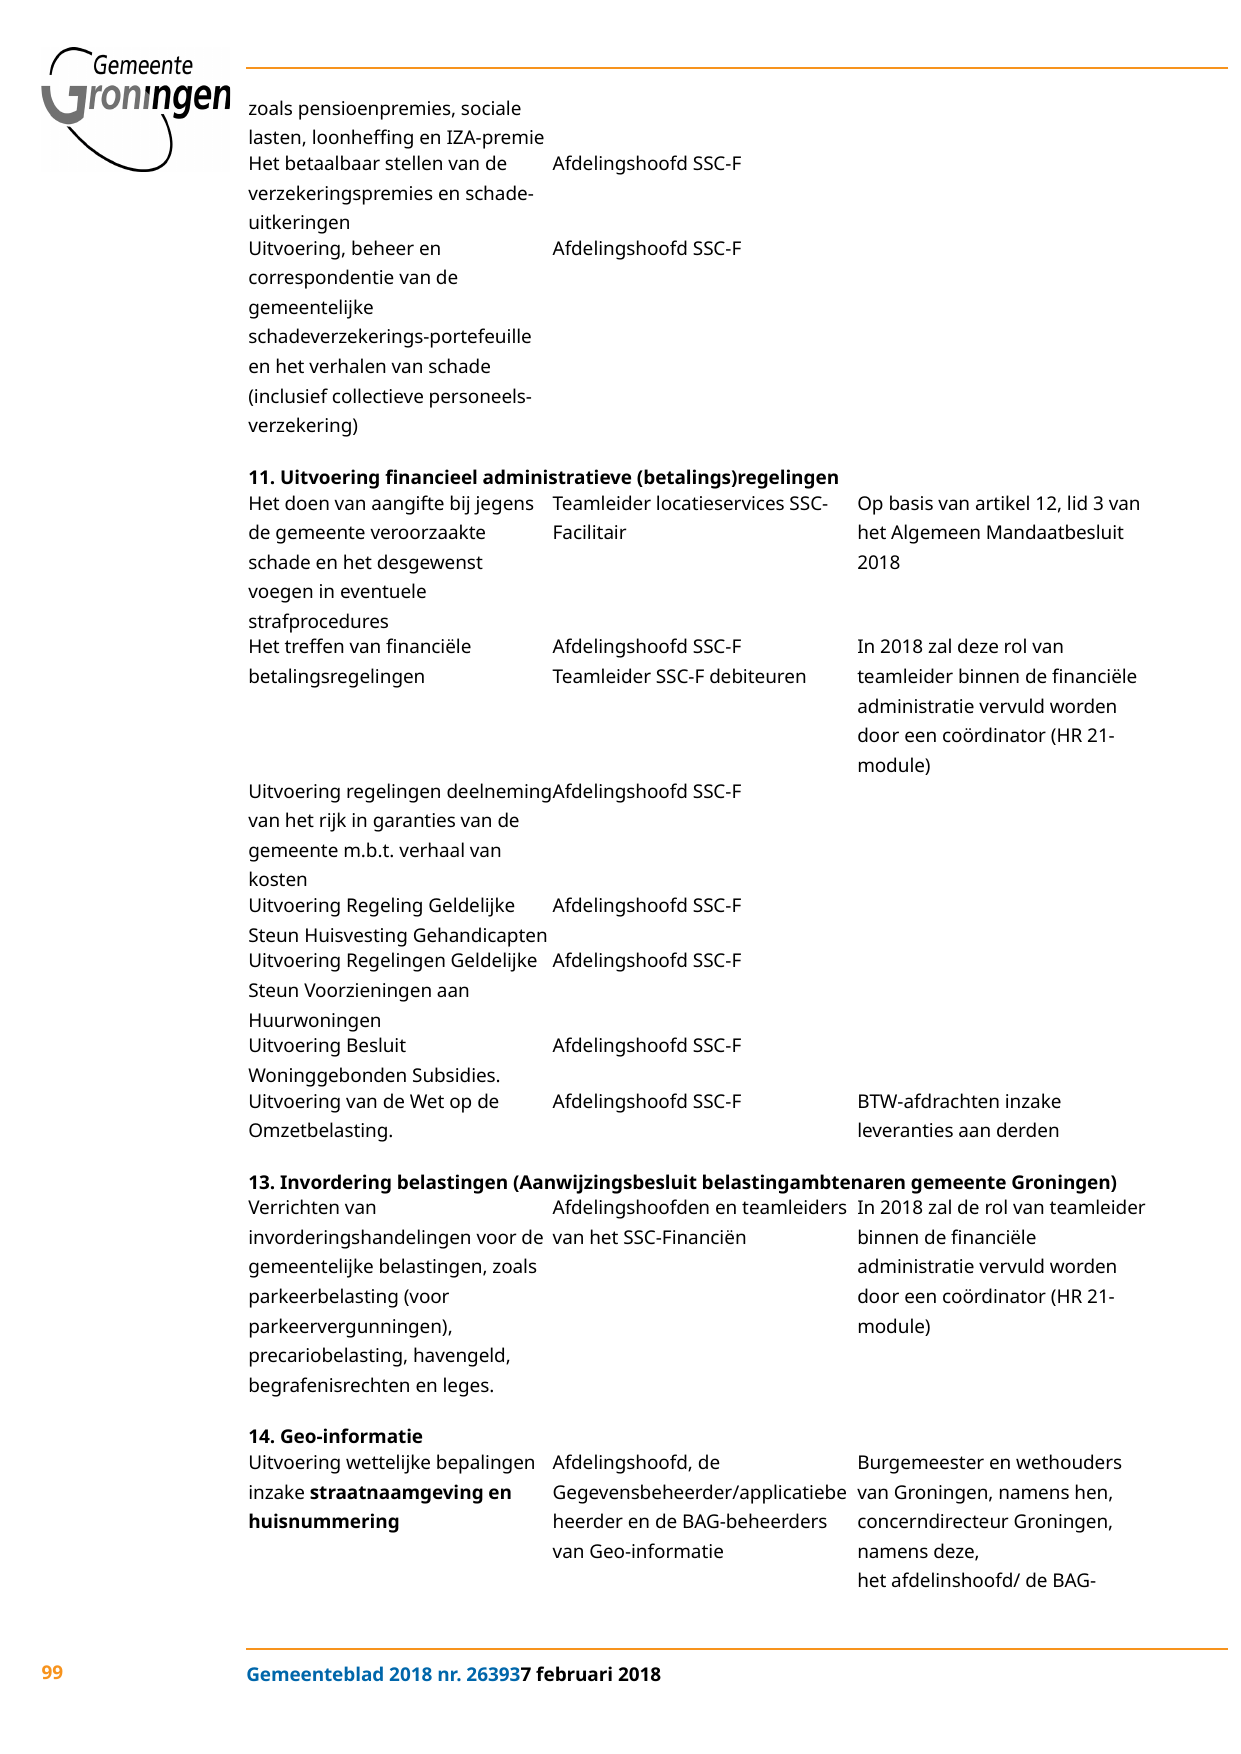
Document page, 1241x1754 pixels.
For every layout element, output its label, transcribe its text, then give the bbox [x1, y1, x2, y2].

table_cell [248, 438, 1152, 464]
table_cell Afdelingshoofd SSC-F [553, 235, 857, 438]
table_cell [553, 95, 857, 150]
table_cell Afdelingshoofd, de Gegevensbeheerder/applicatiebeheerder en de BAG-beheerders van Geo-informatie [553, 1449, 857, 1593]
table_cell Afdelingshoofden en teamleiders van het SSC-Financiën [553, 1195, 857, 1398]
table_cell Afdelingshoofd SSC-F [553, 778, 857, 892]
table_cell Afdelingshoofd SSC-F [553, 948, 857, 1032]
table_cell Uitvoering Besluit Woninggebonden Subsidies. [248, 1033, 552, 1088]
table_cell [248, 1143, 1152, 1169]
table_cell Het betaalbaar stellen van de verzekeringspremies en schade- uitkeringen [248, 150, 552, 235]
table_cell [857, 778, 1152, 892]
table_cell Uitvoering regelingen deelneming van het rijk in garanties van de gemeente m.b.t. verhaal van kosten [248, 778, 552, 892]
table_cell [857, 948, 1152, 1032]
table_cell Afdelingshoofd SSC-F [553, 150, 857, 235]
table_cell Uitvoering, beheer en correspondentie van de gemeentelijke schadeverzekerings-portefeuille en het verhalen van schade (inclusief collectieve personeels-verzekering) [248, 235, 552, 438]
table_cell Afdelingshoofd SSC-F [553, 1033, 857, 1088]
table_cell Burgemeester en wethouders van Groningen, namens hen, concerndirecteur Groningen, namens deze, het afdelinshoofd/ de BAG- [857, 1449, 1152, 1593]
table_cell BTW-afdrachten inzake leveranties aan derden [857, 1088, 1152, 1143]
table_cell 11. Uitvoering financieel administratieve (betalings)regelingen [248, 464, 1152, 490]
table_cell Verrichten van invorderingshandelingen voor de gemeentelijke belastingen, zoals parkeerbelasting (voor parkeervergunningen), precariobelasting, havengeld, begrafenisrechten en leges. [248, 1195, 552, 1398]
table_cell [857, 150, 1152, 235]
table_cell zoals pensioenpremies, sociale lasten, loonheffing en IZA-premie [248, 95, 552, 150]
table_cell Uitvoering van de Wet op de Omzetbelasting. [248, 1088, 552, 1143]
table_cell Uitvoering Regeling Geldelijke Steun Huisvesting Gehandicapten [248, 892, 552, 948]
table_cell In 2018 zal de rol van teamleider binnen de financiële administratie vervuld worden door een coördinator (HR 21-module) [857, 1195, 1152, 1398]
table_cell [857, 95, 1152, 150]
table_cell Het treffen van financiële betalingsregelingen [248, 634, 552, 778]
table_cell 14. Geo-informatie [248, 1424, 1152, 1449]
table_cell Het doen van aangifte bij jegens de gemeente veroorzaakte schade en het desgewenst voegen in eventuele strafprocedures [248, 490, 552, 634]
table_cell Afdelingshoofd SSC-F Teamleider SSC-F debiteuren [553, 634, 857, 778]
table_cell Afdelingshoofd SSC-F [553, 892, 857, 948]
table_cell Uitvoering Regelingen Geldelijke Steun Voorzieningen aan Huurwoningen [248, 948, 552, 1032]
picture [41, 47, 231, 172]
table_cell [857, 892, 1152, 948]
table_cell Teamleider locatieservices SSC-Facilitair [553, 490, 857, 634]
table_cell In 2018 zal deze rol van teamleider binnen de financiële administratie vervuld worden door een coördinator (HR 21-module) [857, 634, 1152, 778]
table_cell Uitvoering wettelijke bepalingen inzake straatnaamgeving en huisnummering [248, 1449, 552, 1593]
table_cell [248, 1398, 1152, 1423]
table_cell Afdelingshoofd SSC-F [553, 1088, 857, 1143]
table_cell 13. Invordering belastingen (Aanwijzingsbesluit belastingambtenaren gemeente Groningen) [248, 1169, 1152, 1194]
table_cell Op basis van artikel 12, lid 3 van het Algemeen Mandaatbesluit 2018 [857, 490, 1152, 634]
table_cell [857, 235, 1152, 438]
table_cell [857, 1033, 1152, 1088]
